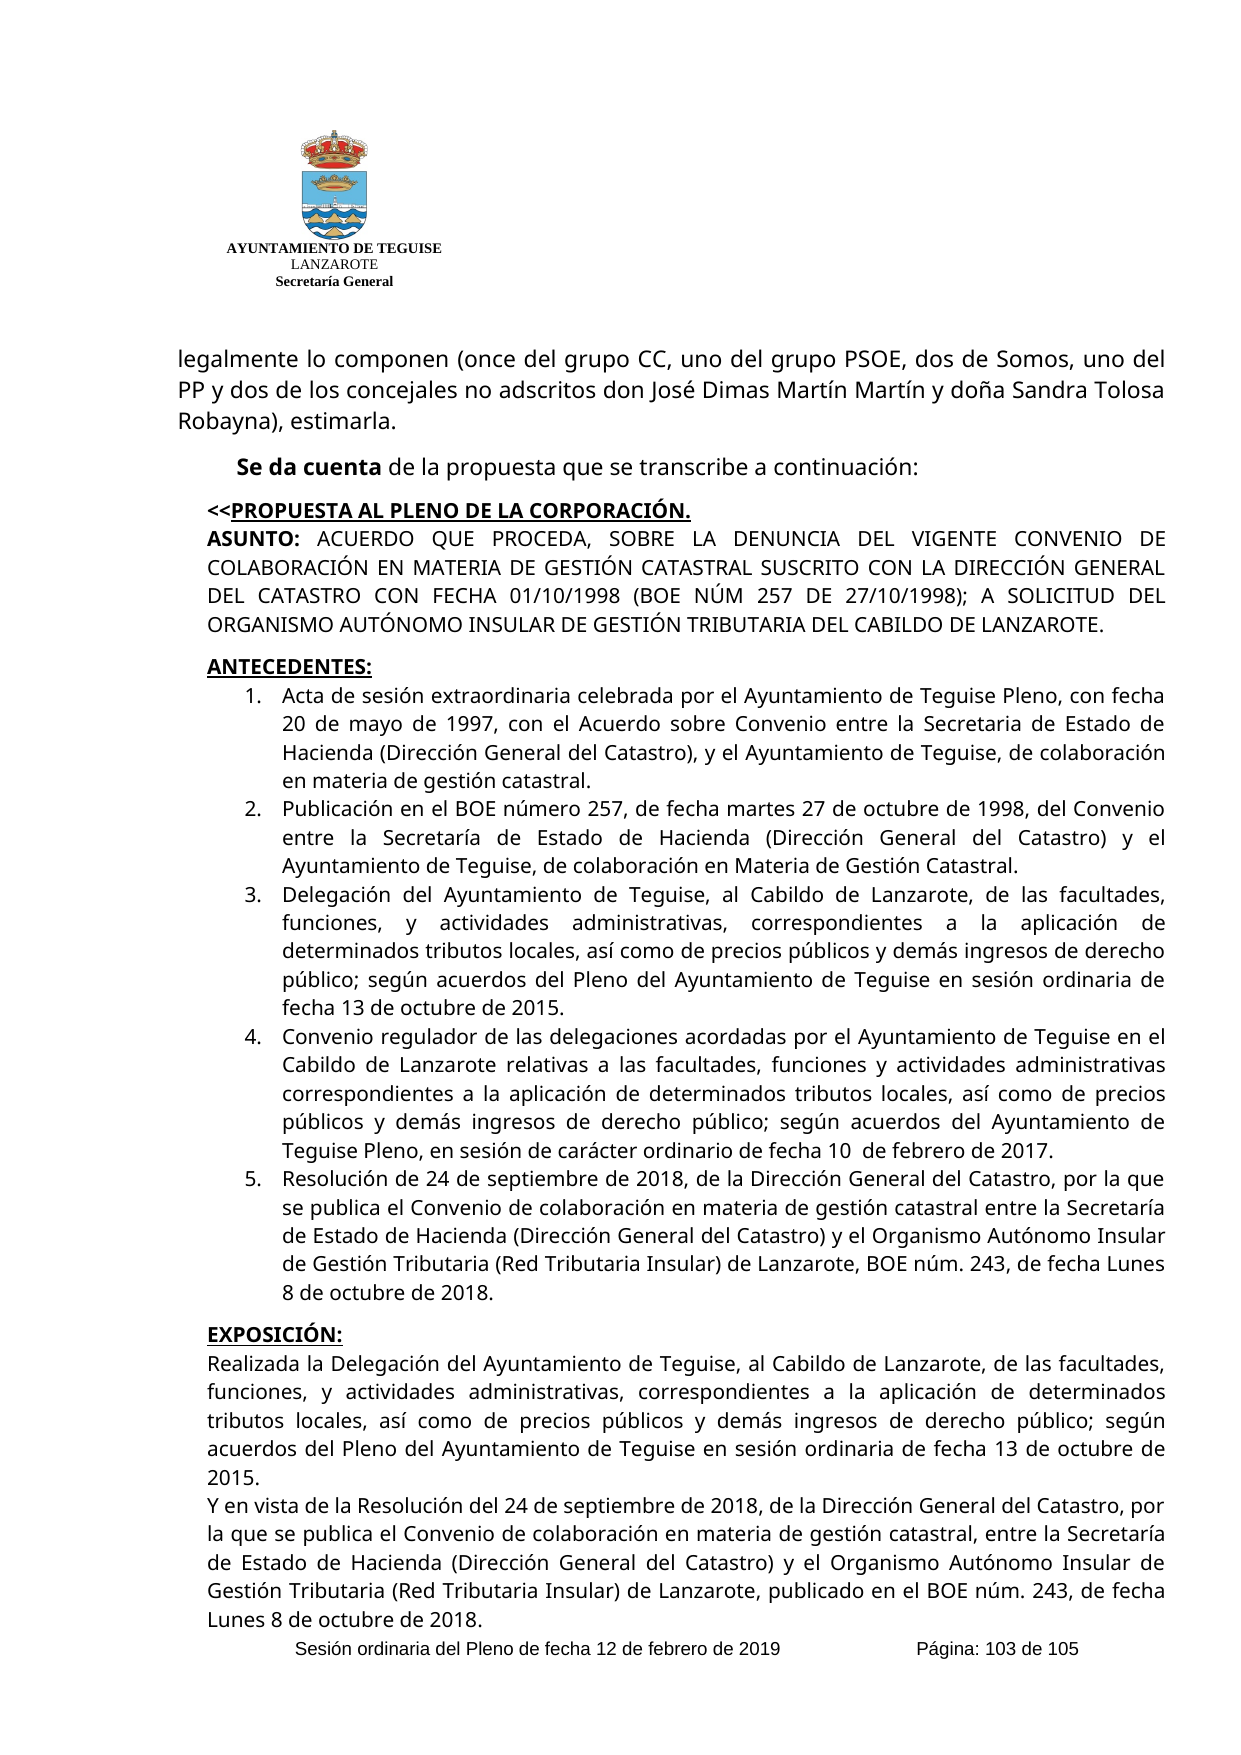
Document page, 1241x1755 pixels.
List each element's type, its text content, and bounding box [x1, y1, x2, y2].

list Acta de sesión extraordinaria celebrada por el Ayuntamiento de Teguise Pleno, con fecha 20 de mayo de 1997, con el Acuerdo sobre Convenio entre la Secretaria de Estado de Hacienda (Dirección General del Catastro), y el Ayuntamiento de Teguise, de colaboración en materia de gestión catastral. [244, 681, 1167, 794]
text EXPOSICIÓN: [207, 1321, 1167, 1349]
text ASUNTO: ACUERDO QUE PROCEDA, SOBRE LA DENUNCIA DEL VIGENTE CONVENIO DE COLABORACIÓN EN MATERIA DE GESTIÓN CATASTRAL SUSCRITO CON LA DIRECCIÓN GENERAL DEL CATASTRO CON FECHA 01/10/1998 (BOE NÚM 257 DE 27/10/1998); A SOLICITUD DEL ORGANISMO AUTÓNOMO INSULAR DE GESTIÓN TRIBUTARIA DEL CABILDO DE LANZAROTE. [207, 524, 1167, 638]
list Delegación del Ayuntamiento de Teguise, al Cabildo de Lanzarote, de las facultades, funciones, y actividades administrativas, correspondientes a la aplicación de determinados tributos locales, así como de precios públicos y demás ingresos de derecho público; según acuerdos del Pleno del Ayuntamiento de Teguise en sesión ordinaria de fecha 13 de octubre de 2015. [244, 880, 1167, 1022]
list Convenio regulador de las delegaciones acordadas por el Ayuntamiento de Teguise en el Cabildo de Lanzarote relativas a las facultades, funciones y actividades administrativas correspondientes a la aplicación de determinados tributos locales, así como de precios públicos y demás ingresos de derecho público; según acuerdos del Ayuntamiento de Teguise Pleno, en sesión de carácter ordinario de fecha 10 de febrero de 2017. [244, 1022, 1167, 1164]
text <<PROPUESTA AL PLENO DE LA CORPORACIÓN. [207, 496, 1167, 524]
text legalmente lo componen (once del grupo CC, uno del grupo PSOE, dos de Somos, uno del PP y dos de los concejales no adscritos don José Dimas Martín Martín y doña Sandra Tolosa Robayna), estimarla. [177, 343, 1167, 436]
text Realizada la Delegación del Ayuntamiento de Teguise, al Cabildo de Lanzarote, de las facultades, funciones, y actividades administrativas, correspondientes a la aplicación de determinados tributos locales, así como de precios públicos y demás ingresos de derecho público; según acuerdos del Pleno del Ayuntamiento de Teguise en sesión ordinaria de fecha 13 de octubre de 2015. [207, 1349, 1167, 1491]
list Publicación en el BOE número 257, de fecha martes 27 de octubre de 1998, del Convenio entre la Secretaría de Estado de Hacienda (Dirección General del Catastro) y el Ayuntamiento de Teguise, de colaboración en Materia de Gestión Catastral. [244, 794, 1167, 880]
text Se da cuenta de la propuesta que se transcribe a continuación: [177, 451, 1167, 482]
list Resolución de 24 de septiembre de 2018, de la Dirección General del Catastro, por la que se publica el Convenio de colaboración en materia de gestión catastral entre la Secretaría de Estado de Hacienda (Dirección General del Catastro) y el Organismo Autónomo Insular de Gestión Tributaria (Red Tributaria Insular) de Lanzarote, BOE núm. 243, de fecha Lunes 8 de octubre de 2018. [244, 1164, 1167, 1306]
text ANTECEDENTES: [207, 652, 1167, 681]
text Y en vista de la Resolución del 24 de septiembre de 2018, de la Dirección General del Catastro, por la que se publica el Convenio de colaboración en materia de gestión catastral, entre la Secretaría de Estado de Hacienda (Dirección General del Catastro) y el Organismo Autónomo Insular de Gestión Tributaria (Red Tributaria Insular) de Lanzarote, publicado en el BOE núm. 243, de fecha Lunes 8 de octubre de 2018. [207, 1491, 1167, 1633]
